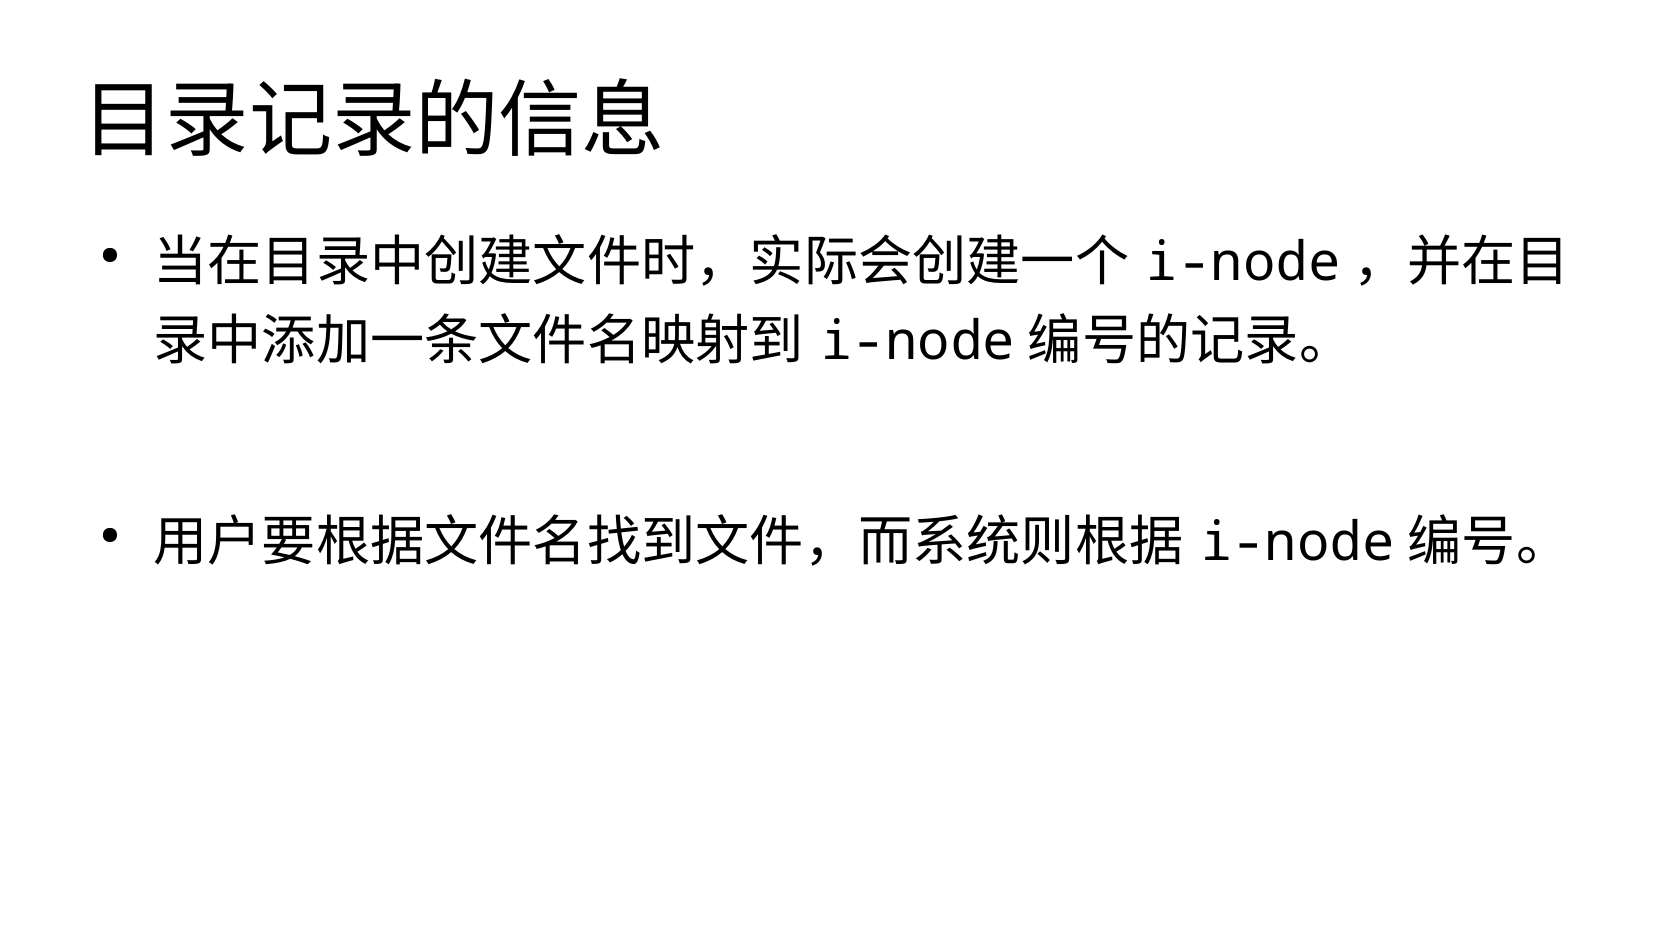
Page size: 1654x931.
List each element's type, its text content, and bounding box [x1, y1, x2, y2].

title 目录记录的信息 [82, 37, 1571, 189]
list 当在目录中创建文件时，实际会创建一个i-node，并在目录中添加一条文件名映射到i-node编号的记录。 用户要根据文件名找到文件，而系统则根据i-node编号。 [82, 217, 1571, 758]
